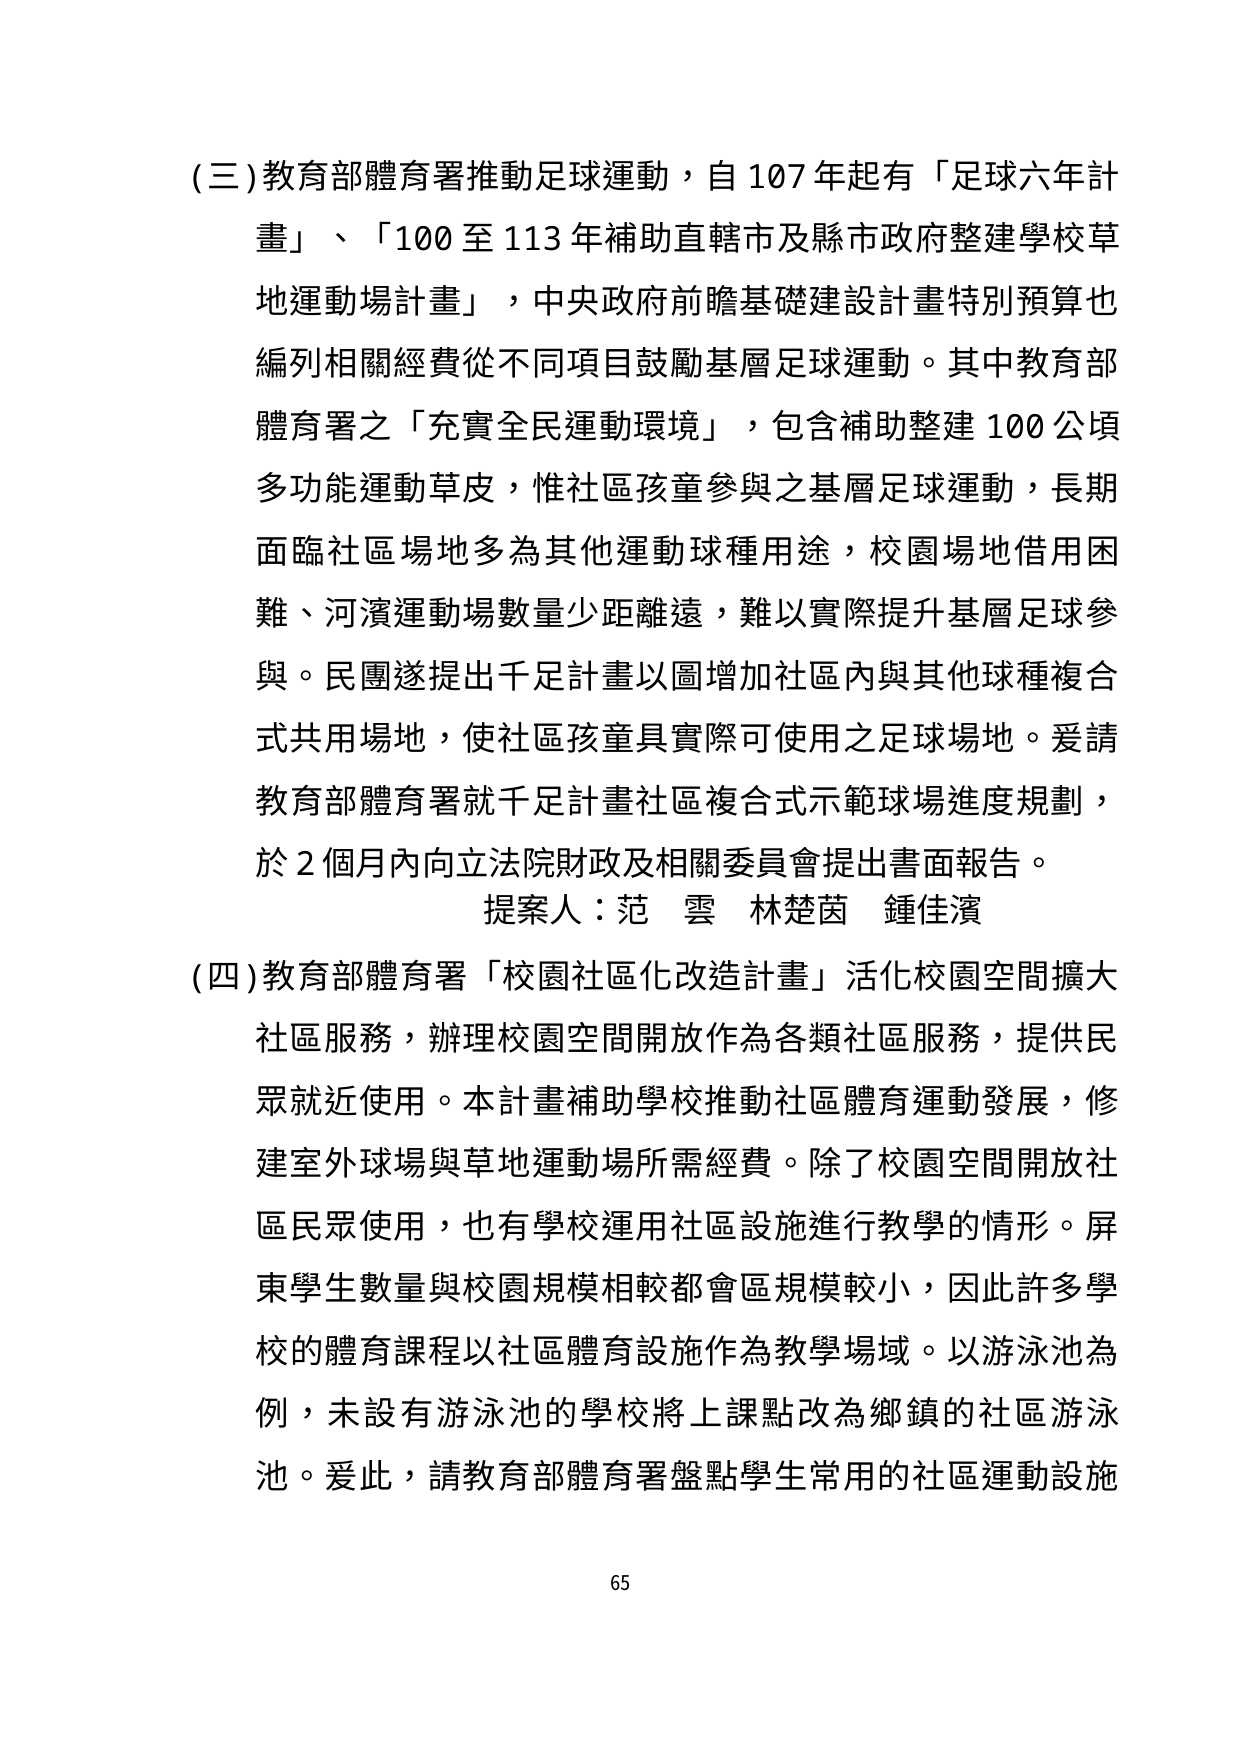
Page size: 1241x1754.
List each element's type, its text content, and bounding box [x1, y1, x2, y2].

text (四)教育部體育署「校園社區化改造計畫」活化校園空間擴大社區服務，辦理校園空間開放作為各類社區服務，提供民眾就近使用。本計畫補助學校推動社區體育運動發展，修建室外球場與草地運動場所需經費。除了校園空間開放社區民眾使用，也有學校運用社區設施進行教學的情形。屏東學生數量與校園規模相較都會區規模較小，因此許多學校的體育課程以社區體育設施作為教學場域。以游泳池為例，未設有游泳池的學校將上課點改為鄉鎮的社區游泳池。爰此，請教育部體育署盤點學生常用的社區運動設施 [187, 932, 1120, 1494]
text (三)教育部體育署推動足球運動，自107年起有「足球六年計畫」、「100至113年補助直轄市及縣市政府整建學校草地運動場計畫」，中央政府前瞻基礎建設計畫特別預算也編列相關經費從不同項目鼓勵基層足球運動。其中教育部體育署之「充實全民運動環境」，包含補助整建100公頃多功能運動草皮，惟社區孩童參與之基層足球運動，長期面臨社區場地多為其他運動球種用途，校園場地借用困難、河濱運動場數量少距離遠，難以實際提升基層足球參與。民團遂提出千足計畫以圖增加社區內與其他球種複合式共用場地，使社區孩童具實際可使用之足球場地。爰請教育部體育署就千足計畫社區複合式示範球場進度規劃，於2個月內向立法院財政及相關委員會提出書面報告。 [187, 132, 1120, 882]
text 提案人：范 雲 林楚茵 鍾佳濱 [483, 882, 1120, 932]
